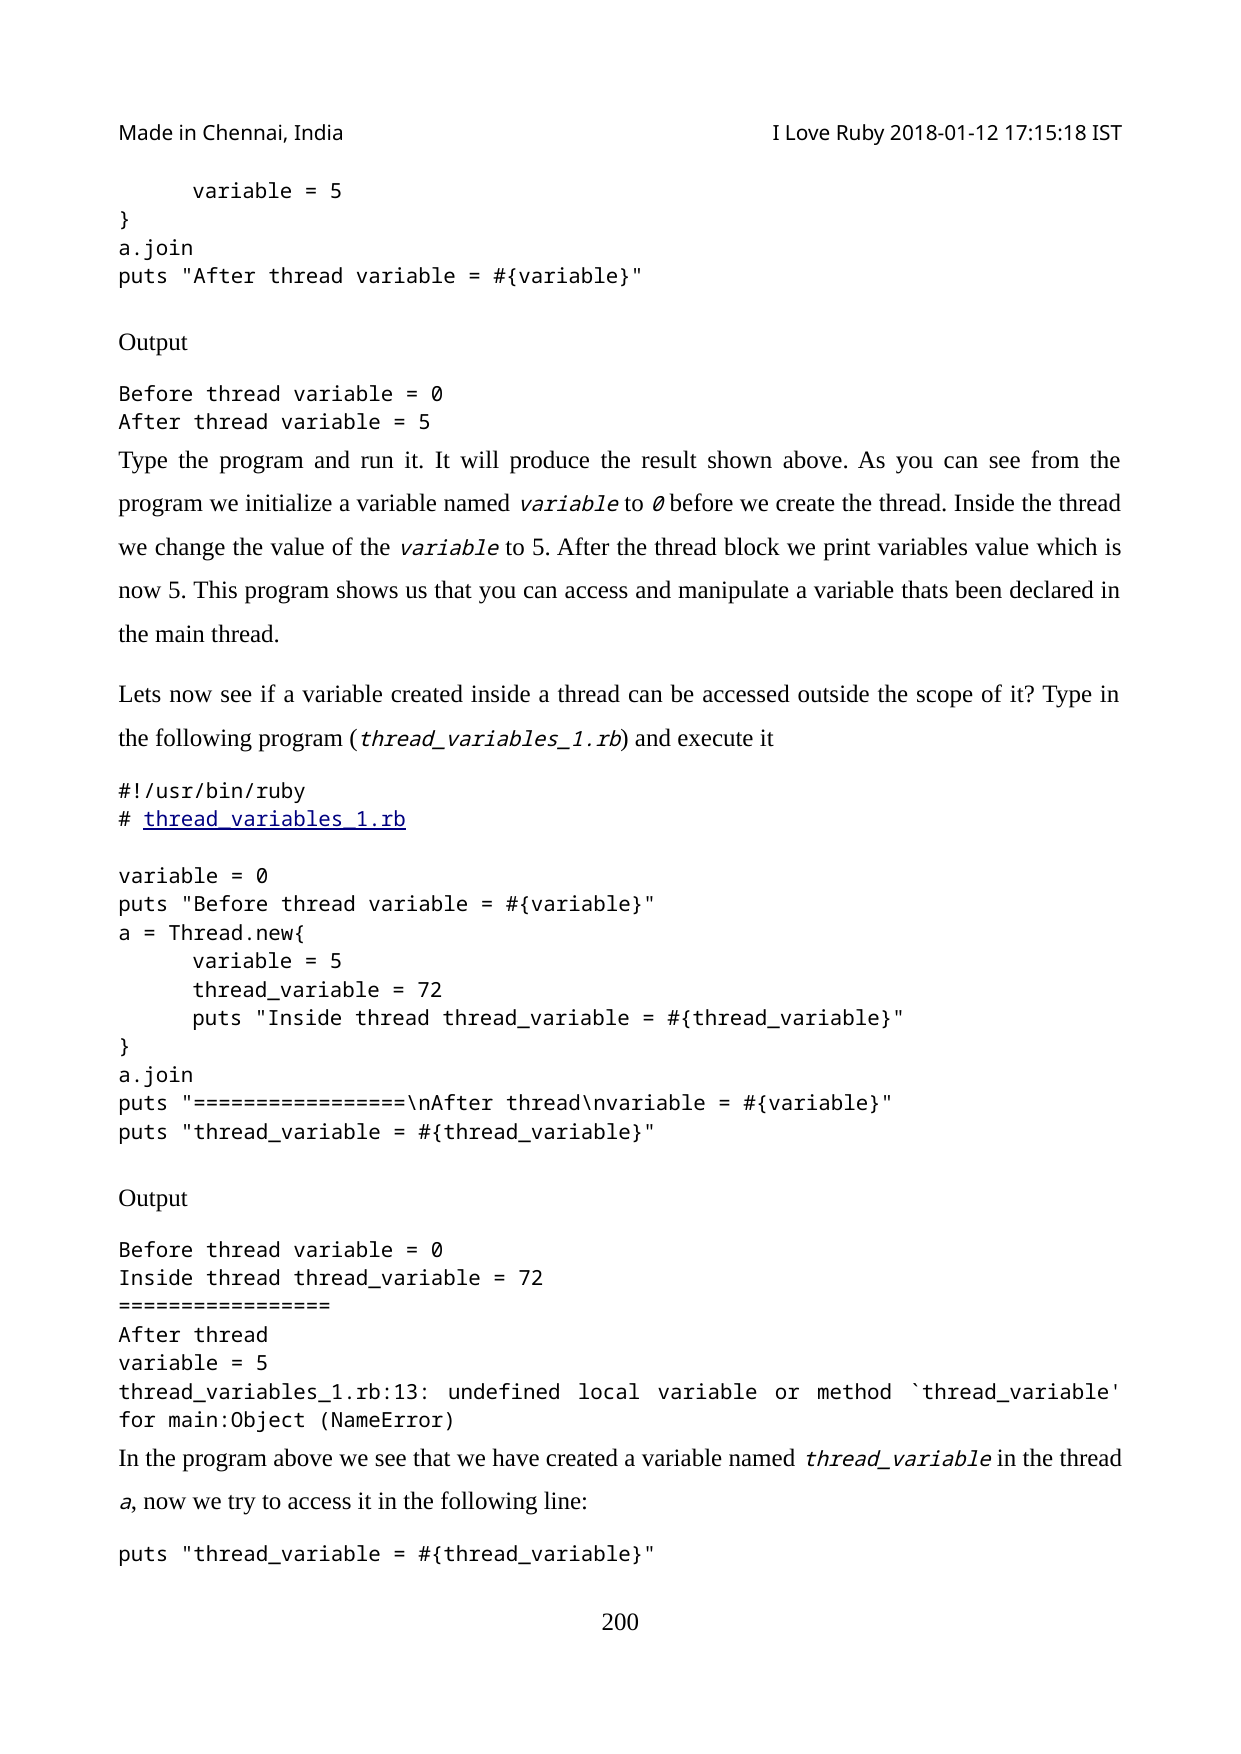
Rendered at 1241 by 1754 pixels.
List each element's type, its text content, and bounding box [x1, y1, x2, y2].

text In the program above we see that we have created a variable named thread_variable in the thread a, now we try to access it in the following line: [118, 1443, 1122, 1516]
text variable = 5 [118, 1348, 1122, 1377]
text thread_variables_1.rb:13: undefined local variable or method `thread_variable' for main:Object (NameError) [118, 1377, 1122, 1434]
text thread_variable = 72 [118, 975, 1122, 1003]
text } [118, 1032, 1122, 1060]
text Before thread variable = 0 [118, 1235, 1122, 1263]
text After thread variable = 5 [118, 407, 1122, 436]
text puts "=================\nAfter thread\nvariable = #{variable}" [118, 1088, 1122, 1117]
text puts "After thread variable = #{variable}" [118, 261, 1122, 290]
text variable = 5 [118, 946, 1122, 975]
text Type the program and run it. It will produce the result shown above. As you can see from the program we initialize a variable named variable to 0 before we create the thread. Inside the thread we change the value of the variable to 5. After the thread block we print variables value which is now 5. This program shows us that you can access and manipulate a variable thats been declared in the main thread. [118, 445, 1122, 647]
text Before thread variable = 0 [118, 379, 1122, 407]
text Lets now see if a variable created inside a thread can be accessed outside the scope of it? Type in the following program (thread_variables_1.rb) and execute it [118, 679, 1122, 752]
text variable = 5 [118, 176, 1122, 204]
text puts "Before thread variable = #{variable}" [118, 889, 1122, 918]
text puts "thread_variable = #{thread_variable}" [118, 1539, 1122, 1568]
text a = Thread.new{ [118, 918, 1122, 946]
text a.join [118, 1060, 1122, 1088]
text a.join [118, 233, 1122, 261]
text Output [118, 327, 1122, 356]
text #!/usr/bin/ruby [118, 776, 1122, 804]
text variable = 0 [118, 861, 1122, 889]
text } [118, 204, 1122, 233]
text # thread_variables_1.rb [118, 804, 1122, 833]
text puts "thread_variable = #{thread_variable}" [118, 1117, 1122, 1145]
text After thread [118, 1320, 1122, 1348]
text ================= [118, 1292, 1122, 1320]
text puts "Inside thread thread_variable = #{thread_variable}" [118, 1003, 1122, 1032]
text Output [118, 1183, 1122, 1211]
text Inside thread thread_variable = 72 [118, 1263, 1122, 1292]
